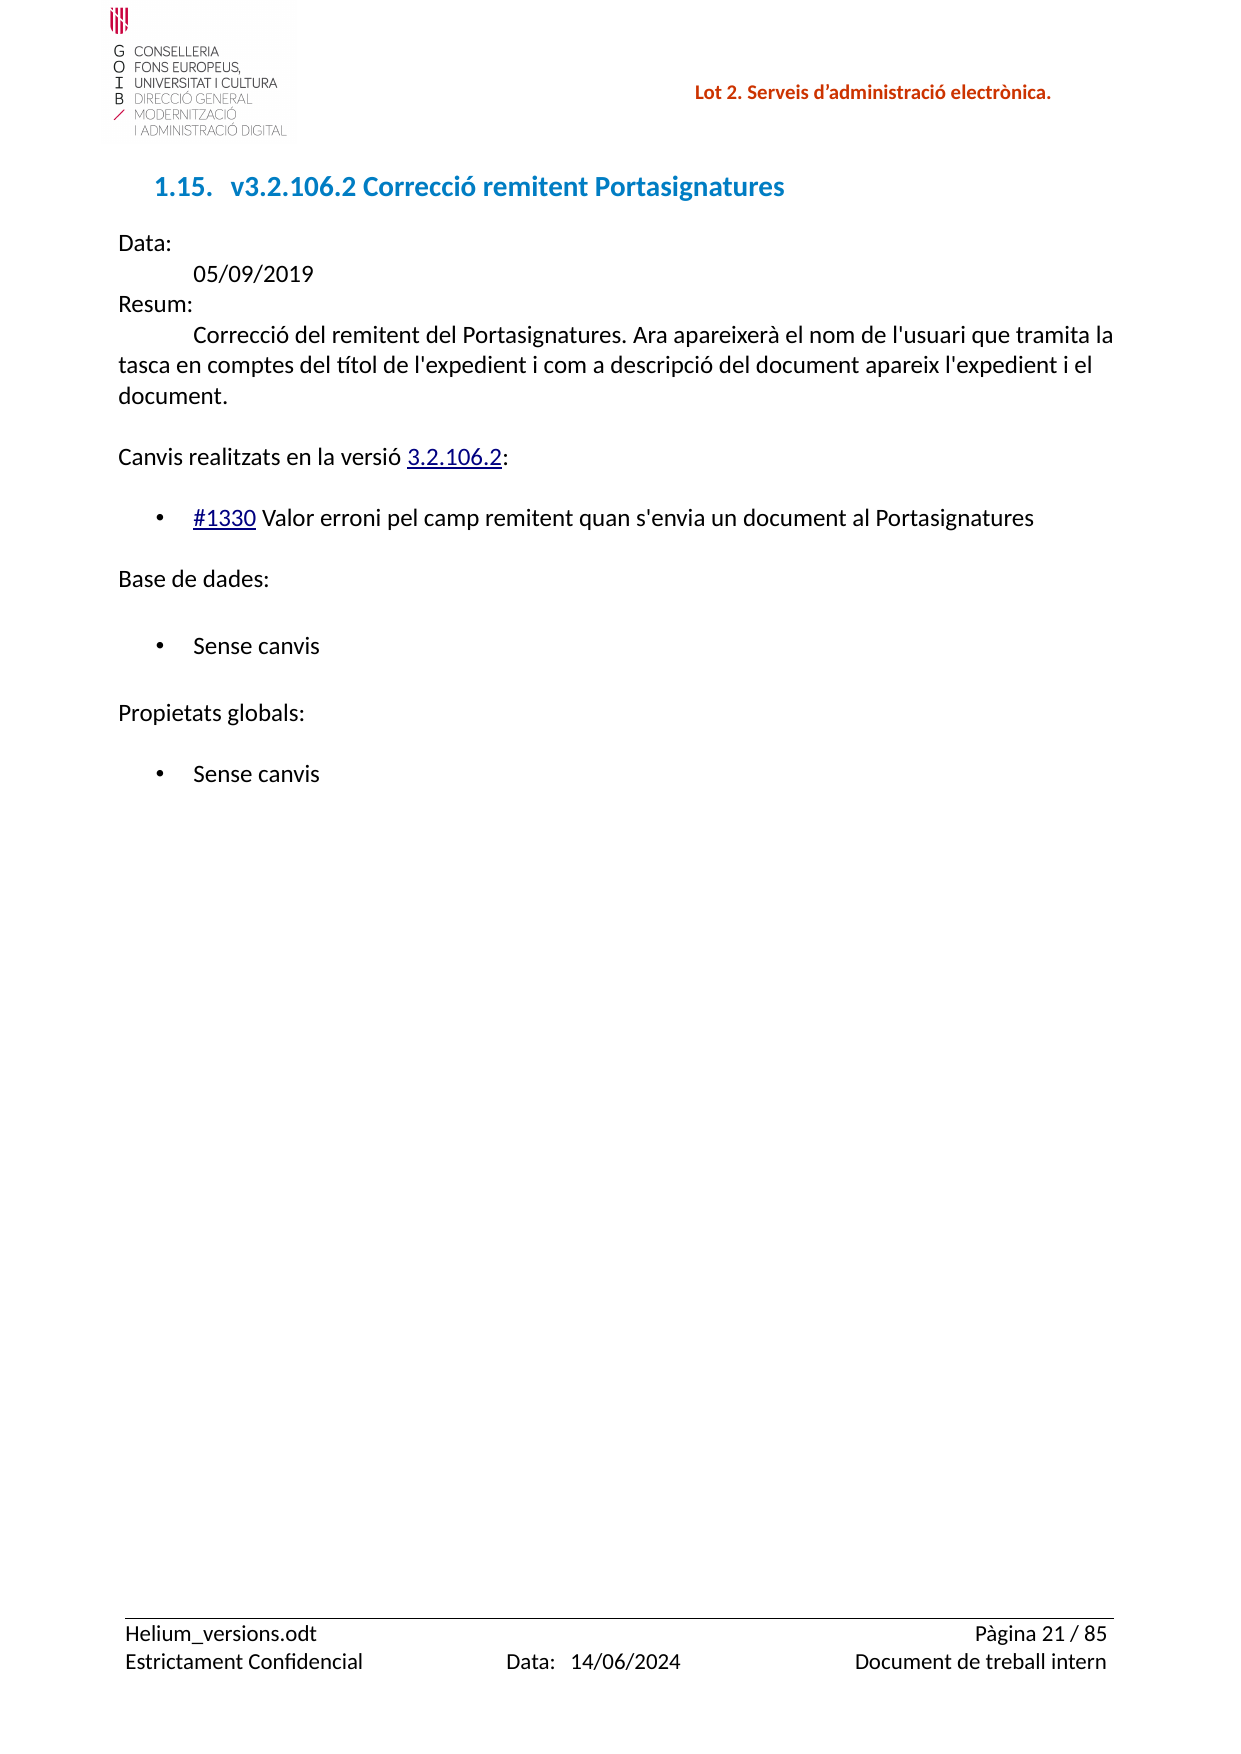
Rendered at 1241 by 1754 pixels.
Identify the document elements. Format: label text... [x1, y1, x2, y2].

text Base de dades: [118, 563, 1122, 594]
list #1330 Valor erroni pel camp remitent quan s'envia un document al Portasignatures [156, 502, 1122, 533]
subtitle v3.2.106.2 Correcció remitent Portasignatures [153, 168, 1122, 204]
picture [100, 0, 297, 144]
text Correcció del remitent del Portasignatures. Ara apareixerà el nom de l'usuari que tramita la tasca en comptes del títol de l'expedient i com a descripció del document apareix l'expedient i el document. [118, 319, 1122, 411]
text Resum: [118, 289, 1122, 319]
list Sense canvis [156, 630, 1122, 661]
text Data: [118, 228, 1122, 258]
text Canvis realitzats en la versió 3.2.106.2: [118, 441, 1122, 472]
list Sense canvis [156, 758, 1122, 789]
text Propietats globals: [118, 697, 1122, 728]
text 05/09/2019 [118, 258, 1122, 289]
